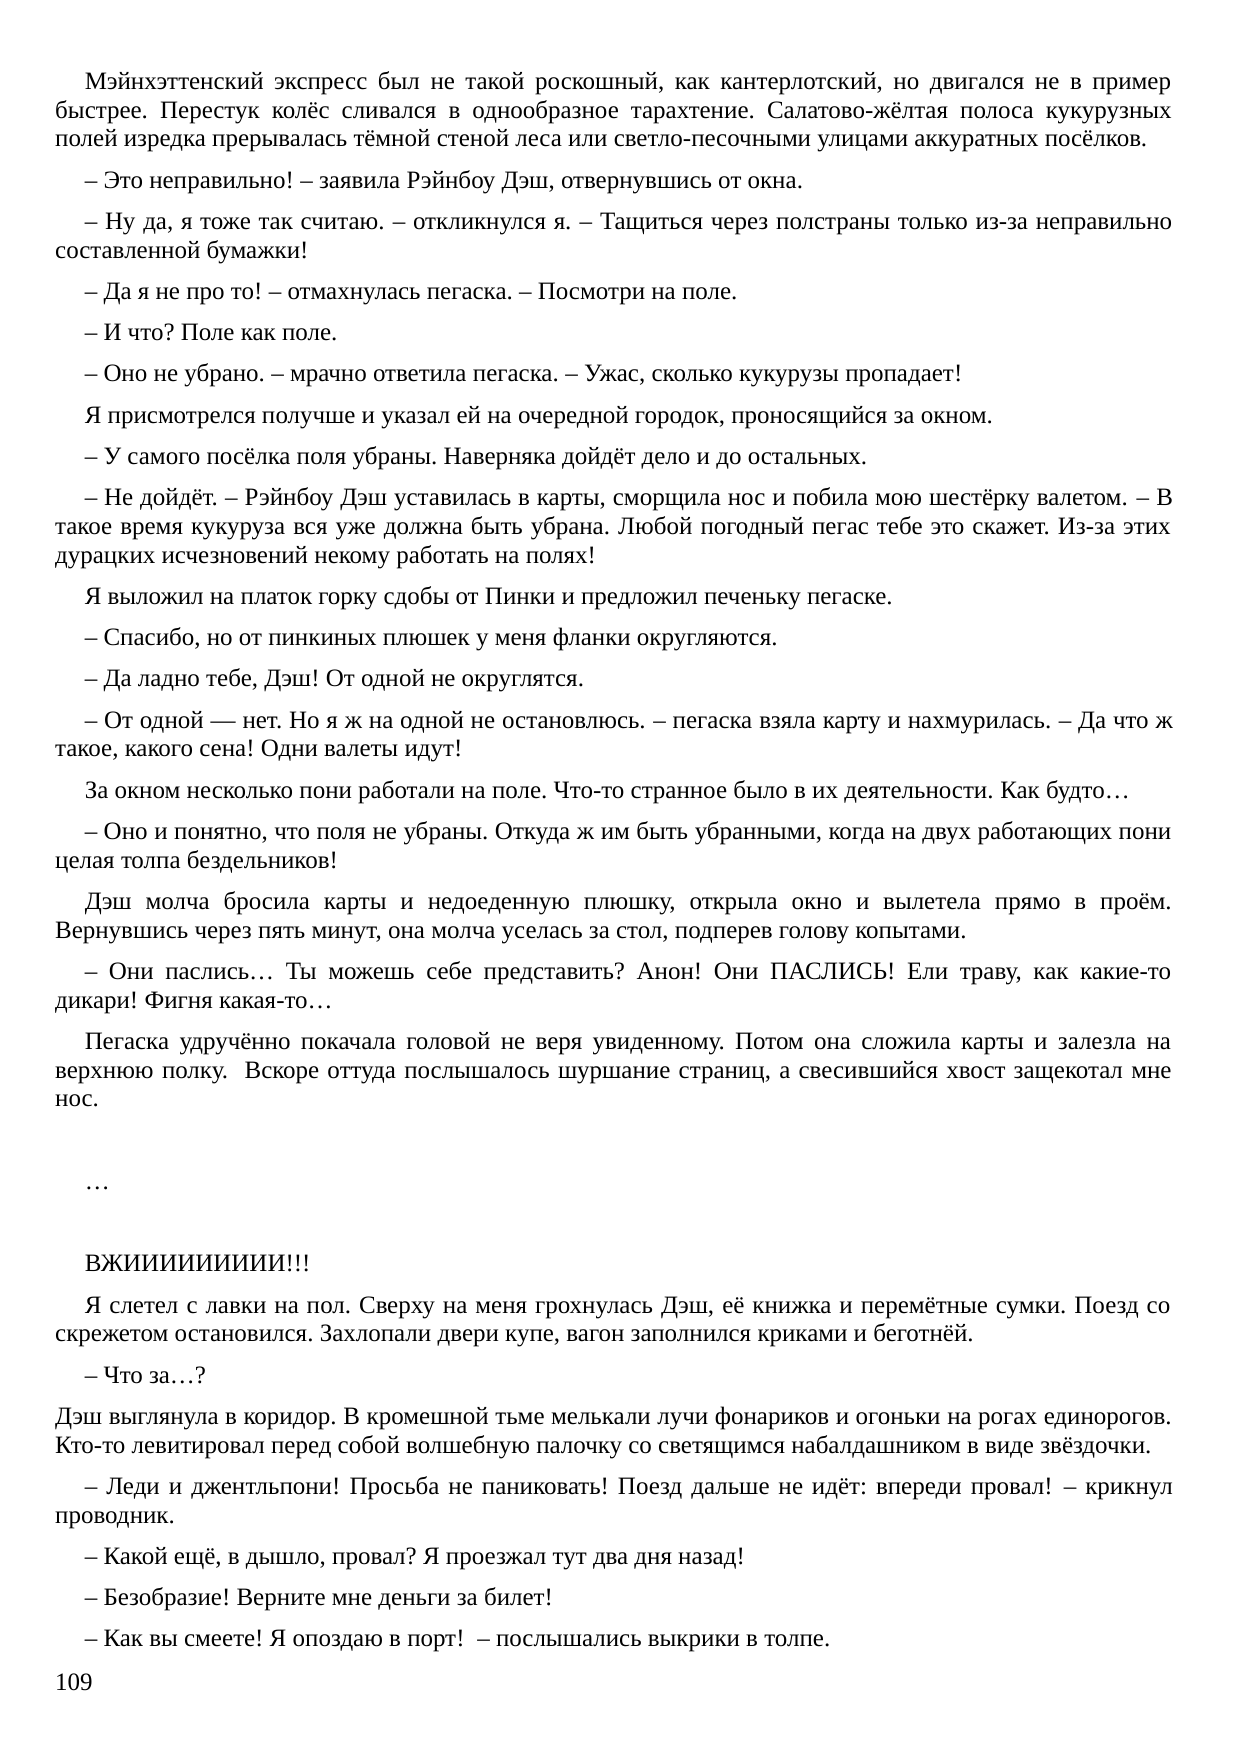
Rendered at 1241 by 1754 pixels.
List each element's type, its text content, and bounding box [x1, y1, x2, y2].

text – Да я не про то! – отмахнулась пегаска. – Посмотри на поле. [55, 276, 1173, 305]
text – Ну да, я тоже так считаю. – откликнулся я. – Тащиться через полстраны только из-за неправильно составленной бумажки! [55, 206, 1173, 263]
text – Как вы смеете! Я опоздаю в порт! – послышались выкрики в толпе. [55, 1623, 1173, 1652]
text Пегаска удручённо покачала головой не веря увиденному. Потом она сложила карты и залезла на верхнюю полку. Вскоре оттуда послышалось шуршание страниц, а свесившийся хвост защекотал мне нос. [55, 1026, 1173, 1112]
text Мэйнхэттенский экспресс был не такой роскошный, как кантерлотский, но двигался не в пример быстрее. Перестук колёс сливался в однообразное тарахтение. Салатово-жёлтая полоса кукурузных полей изредка прерывалась тёмной стеной леса или светло-песочными улицами аккуратных посёлков. [55, 66, 1173, 152]
text – Оно не убрано. – мрачно ответила пегаска. – Ужас, сколько кукурузы пропадает! [55, 358, 1173, 387]
text Я выложил на платок горку сдобы от Пинки и предложил печеньку пегаске. [55, 581, 1173, 610]
text За окном несколько пони работали на поле. Что-то странное было в их деятельности. Как будто… [55, 775, 1173, 803]
text – Леди и джентльпони! Просьба не паниковать! Поезд дальше не идёт: впереди провал! – крикнул проводник. [55, 1471, 1173, 1528]
text – Не дойдёт. – Рэйнбоу Дэш уставилась в карты, сморщила нос и побила мою шестёрку валетом. – В такое время кукуруза вся уже должна быть убрана. Любой погодный пегас тебе это скажет. Из-за этих дурацких исчезновений некому работать на полях! [55, 482, 1173, 568]
text Я присмотрелся получше и указал ей на очередной городок, проносящийся за окном. [55, 400, 1173, 428]
text – Безобразие! Верните мне деньги за билет! [55, 1582, 1173, 1611]
text Дэш молча бросила карты и недоеденную плюшку, открыла окно и вылетела прямо в проём. Вернувшись через пять минут, она молча уселась за стол, подперев голову копытами. [55, 886, 1173, 943]
text – Они паслись… Ты можешь себе представить? Анон! Они ПАСЛИСЬ! Ели траву, как какие-то дикари! Фигня какая-то… [55, 956, 1173, 1013]
text Дэш выглянула в коридор. В кромешной тьме мелькали лучи фонариков и огоньки на рогах единорогов. Кто-то левитировал перед собой волшебную палочку со светящимся набалдашником в виде звёздочки. [55, 1401, 1173, 1458]
text – Какой ещё, в дышло, провал? Я проезжал тут два дня назад! [55, 1541, 1173, 1570]
text – Спасибо, но от пинкиных плюшек у меня фланки округляются. [55, 622, 1173, 651]
text – Что за…? [55, 1360, 1173, 1388]
text – Оно и понятно, что поля не убраны. Откуда ж им быть убранными, когда на двух работающих пони целая толпа бездельников! [55, 816, 1173, 873]
text ВЖИИИИИИИИИ!!! [55, 1248, 1173, 1277]
text – И что? Поле как поле. [55, 317, 1173, 346]
text Я слетел с лавки на пол. Сверху на меня грохнулась Дэш, её книжка и перемётные сумки. Поезд со скрежетом остановился. Захлопали двери купе, вагон заполнился криками и беготнёй. [55, 1290, 1173, 1347]
text – Да ладно тебе, Дэш! От одной не округлятся. [55, 663, 1173, 692]
text … [55, 1166, 1173, 1195]
text – Это неправильно! – заявила Рэйнбоу Дэш, отвернувшись от окна. [55, 165, 1173, 193]
text – От одной — нет. Но я ж на одной не остановлюсь. – пегаска взяла карту и нахмурилась. – Да что ж такое, какого сена! Одни валеты идут! [55, 705, 1173, 762]
text – У самого посёлка поля убраны. Наверняка дойдёт дело и до остальных. [55, 441, 1173, 470]
